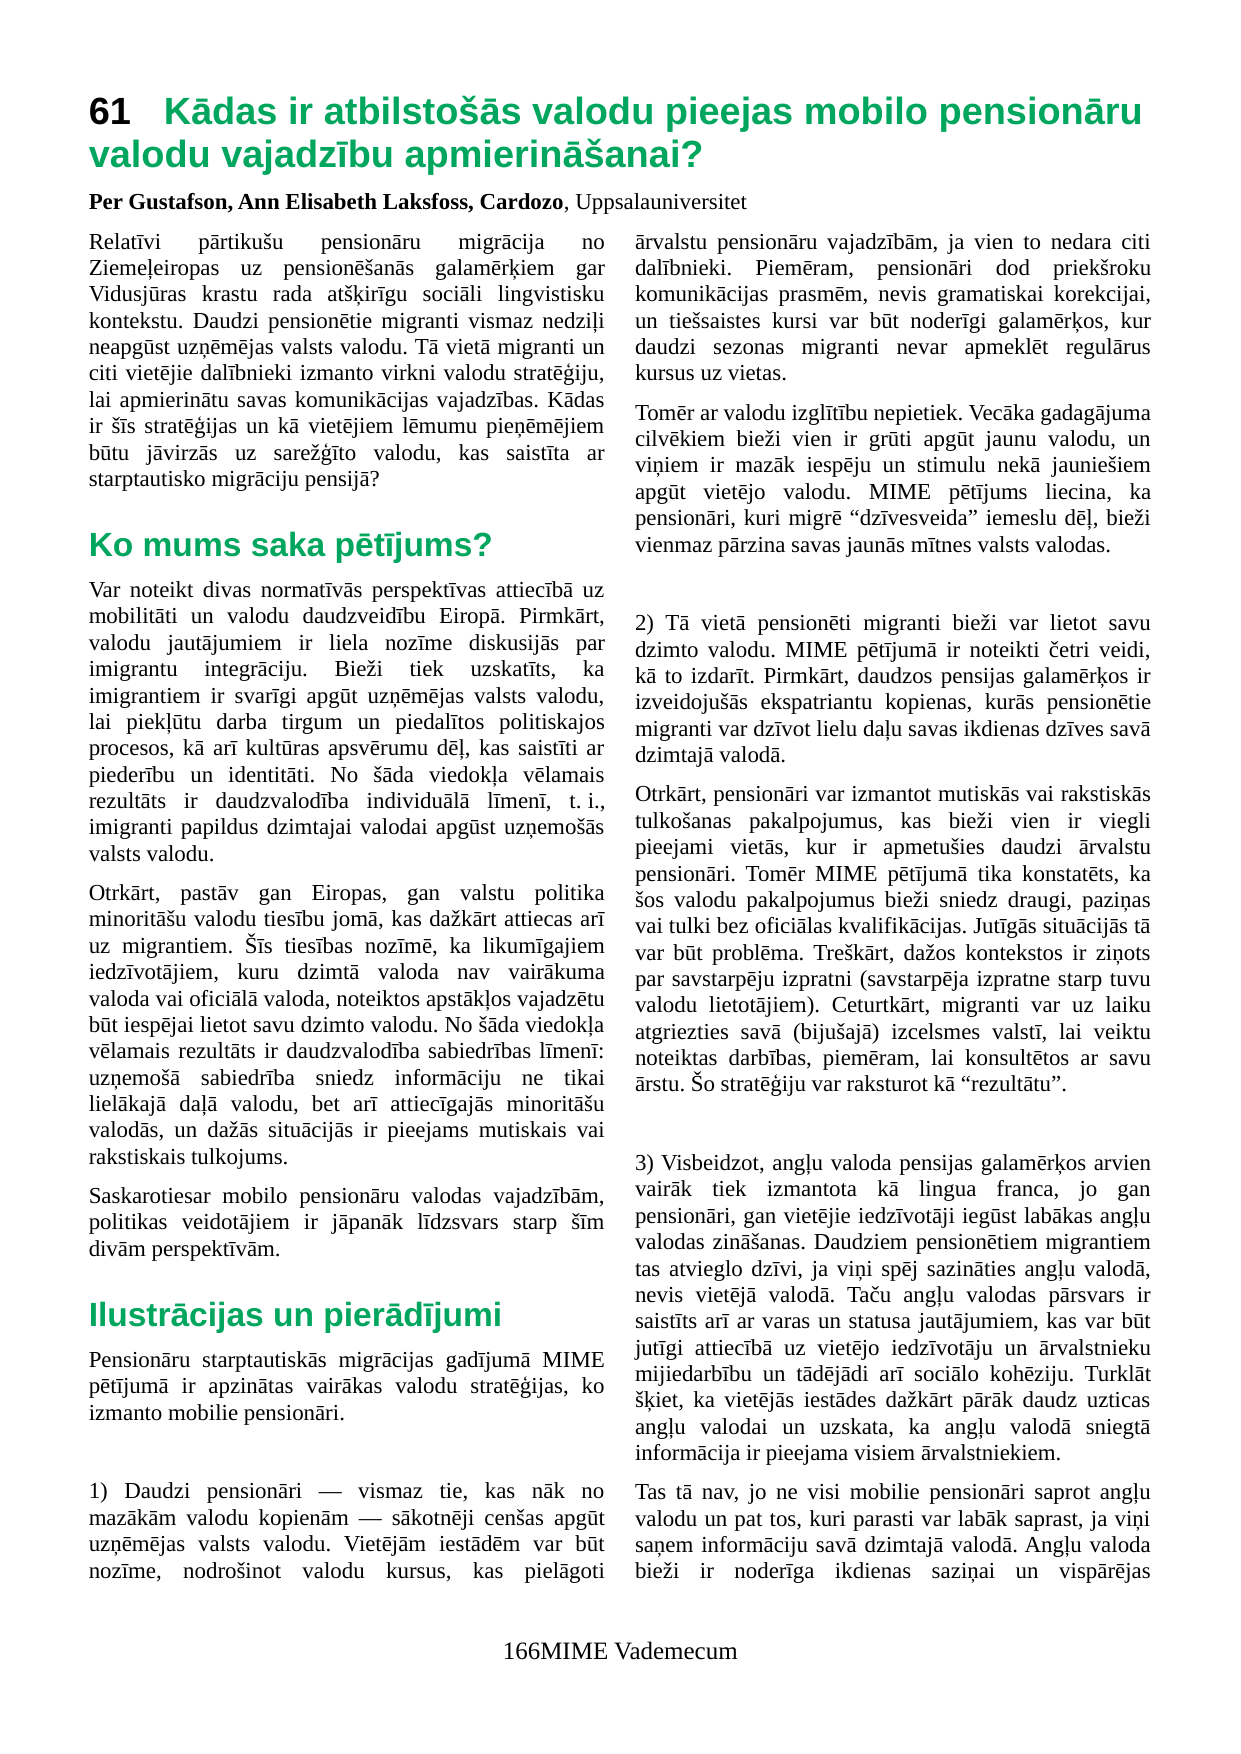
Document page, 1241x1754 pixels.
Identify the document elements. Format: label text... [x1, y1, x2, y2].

text 1) Daudzi pensionāri — vismaz tie, kas nāk no mazākām valodu kopienām — sākotnēji cenšas apgūt uzņēmējas valsts valodu. Vietējām iestādēm var būt nozīme, nodrošinot valodu kursus, kas pielāgoti [88, 1478, 605, 1583]
subtitle Kādas ir atbilstošās valodu pieejas mobilo pensionāru valodu vajadzību apmierināšanai? [88, 88, 1152, 176]
text Per Gustafson, Ann Elisabeth Laksfoss, Cardozo, Uppsalauniversitet [88, 188, 1152, 215]
text 2) Tā vietā pensionēti migranti bieži var lietot savu dzimto valodu. MIME pētījumā ir noteikti četri veidi, kā to izdarīt. Pirmkārt, daudzos pensijas galamērķos ir izveidojušās ekspatriantu kopienas, kurās pensionētie migranti var dzīvot lielu daļu savas ikdienas dzīves savā dzimtajā valodā. [635, 609, 1152, 767]
text Pensionāru starptautiskās migrācijas gadījumā MIME pētījumā ir apzinātas vairākas valodu stratēģijas, ko izmanto mobilie pensionāri. [88, 1346, 605, 1425]
text Relatīvi pārtikušu pensionāru migrācija no Ziemeļeiropas uz pensionēšanās galamērķiem gar Vidusjūras krastu rada atšķirīgu sociāli lingvistisku kontekstu. Daudzi pensionētie migranti vismaz nedziļi neapgūst uzņēmējas valsts valodu. Tā vietā migranti un citi vietējie dalībnieki izmanto virkni valodu stratēģiju, lai apmierinātu savas komunikācijas vajadzības. Kādas ir šīs stratēģijas un kā vietējiem lēmumu pieņēmējiem būtu jāvirzās uz sarežģīto valodu, kas saistīta ar starptautisko migrāciju pensijā? [88, 228, 605, 491]
text 3) Visbeidzot, angļu valoda pensijas galamērķos arvien vairāk tiek izmantota kā lingua franca, jo gan pensionāri, gan vietējie iedzīvotāji iegūst labākas angļu valodas zināšanas. Daudziem pensionētiem migrantiem tas atvieglo dzīvi, ja viņi spēj sazināties angļu valodā, nevis vietējā valodā. Taču angļu valodas pārsvars ir saistīts arī ar varas un statusa jautājumiem, kas var būt jutīgi attiecībā uz vietējo iedzīvotāju un ārvalstnieku mijiedarbību un tādējādi arī sociālo kohēziju. Turklāt šķiet, ka vietējās iestādes dažkārt pārāk daudz uzticas angļu valodai un uzskata, ka angļu valodā sniegtā informācija ir pieejama visiem ārvalstniekiem. [635, 1149, 1152, 1465]
text Tomēr ar valodu izglītību nepietiek. Vecāka gadagājuma cilvēkiem bieži vien ir grūti apgūt jaunu valodu, un viņiem ir mazāk iespēju un stimulu nekā jauniešiem apgūt vietējo valodu. MIME pētījums liecina, ka pensionāri, kuri migrē “dzīvesveida” iemeslu dēļ, bieži vienmaz pārzina savas jaunās mītnes valsts valodas. [635, 399, 1152, 557]
text Var noteikt divas normatīvās perspektīvas attiecībā uz mobilitāti un valodu daudzveidību Eiropā. Pirmkārt, valodu jautājumiem ir liela nozīme diskusijās par imigrantu integrāciju. Bieži tiek uzskatīts, ka imigrantiem ir svarīgi apgūt uzņēmējas valsts valodu, lai piekļūtu darba tirgum un piedalītos politiskajos procesos, kā arī kultūras apsvērumu dēļ, kas saistīti ar piederību un identitāti. No šāda viedokļa vēlamais rezultāts ir daudzvalodība individuālā līmenī, t. i., imigranti papildus dzimtajai valodai apgūst uzņemošās valsts valodu. [88, 576, 605, 866]
text Otrkārt, pastāv gan Eiropas, gan valstu politika minoritāšu valodu tiesību jomā, kas dažkārt attiecas arī uz migrantiem. Šīs tiesības nozīmē, ka likumīgajiem iedzīvotājiem, kuru dzimtā valoda nav vairākuma valoda vai oficiālā valoda, noteiktos apstākļos vajadzētu būt iespējai lietot savu dzimto valodu. No šāda viedokļa vēlamais rezultāts ir daudzvalodība sabiedrības līmenī: uzņemošā sabiedrība sniedz informāciju ne tikai lielākajā daļā valodu, bet arī attiecīgajās minoritāšu valodās, un dažās situācijās ir pieejams mutiskais vai rakstiskais tulkojums. [88, 879, 605, 1169]
text Saskarotiesar mobilo pensionāru valodas vajadzībām, politikas veidotājiem ir jāpanāk līdzsvars starp šīm divām perspektīvām. [88, 1182, 605, 1261]
text Tas tā nav, jo ne visi mobilie pensionāri saprot angļu valodu un pat tos, kuri parasti var labāk saprast, ja viņi saņem informāciju savā dzimtajā valodā. Angļu valoda bieži ir noderīga ikdienas saziņai un vispārējas [635, 1478, 1152, 1584]
text ārvalstu pensionāru vajadzībām, ja vien to nedara citi dalībnieki. Piemēram, pensionāri dod priekšroku komunikācijas prasmēm, nevis gramatiskai korekcijai, un tiešsaistes kursi var būt noderīgi galamērķos, kur daudzi sezonas migranti nevar apmeklēt regulārus kursus uz vietas. [635, 228, 1152, 386]
subtitle Ko mums saka pētījums? [88, 525, 605, 564]
text Otrkārt, pensionāri var izmantot mutiskās vai rakstiskās tulkošanas pakalpojumus, kas bieži vien ir viegli pieejami vietās, kur ir apmetušies daudzi ārvalstu pensionāri. Tomēr MIME pētījumā tika konstatēts, ka šos valodu pakalpojumus bieži sniedz draugi, paziņas vai tulki bez oficiālas kvalifikācijas. Jutīgās situācijās tā var būt problēma. Treškārt, dažos kontekstos ir ziņots par savstarpēju izpratni (savstarpēja izpratne starp tuvu valodu lietotājiem). Ceturtkārt, migranti var uz laiku atgriezties savā (bijušajā) izcelsmes valstī, lai veiktu noteiktas darbības, piemēram, lai konsultētos ar savu ārstu. Šo stratēģiju var raksturot kā “rezultātu”. [635, 781, 1152, 1097]
subtitle Ilustrācijas un pierādījumi [88, 1295, 605, 1334]
